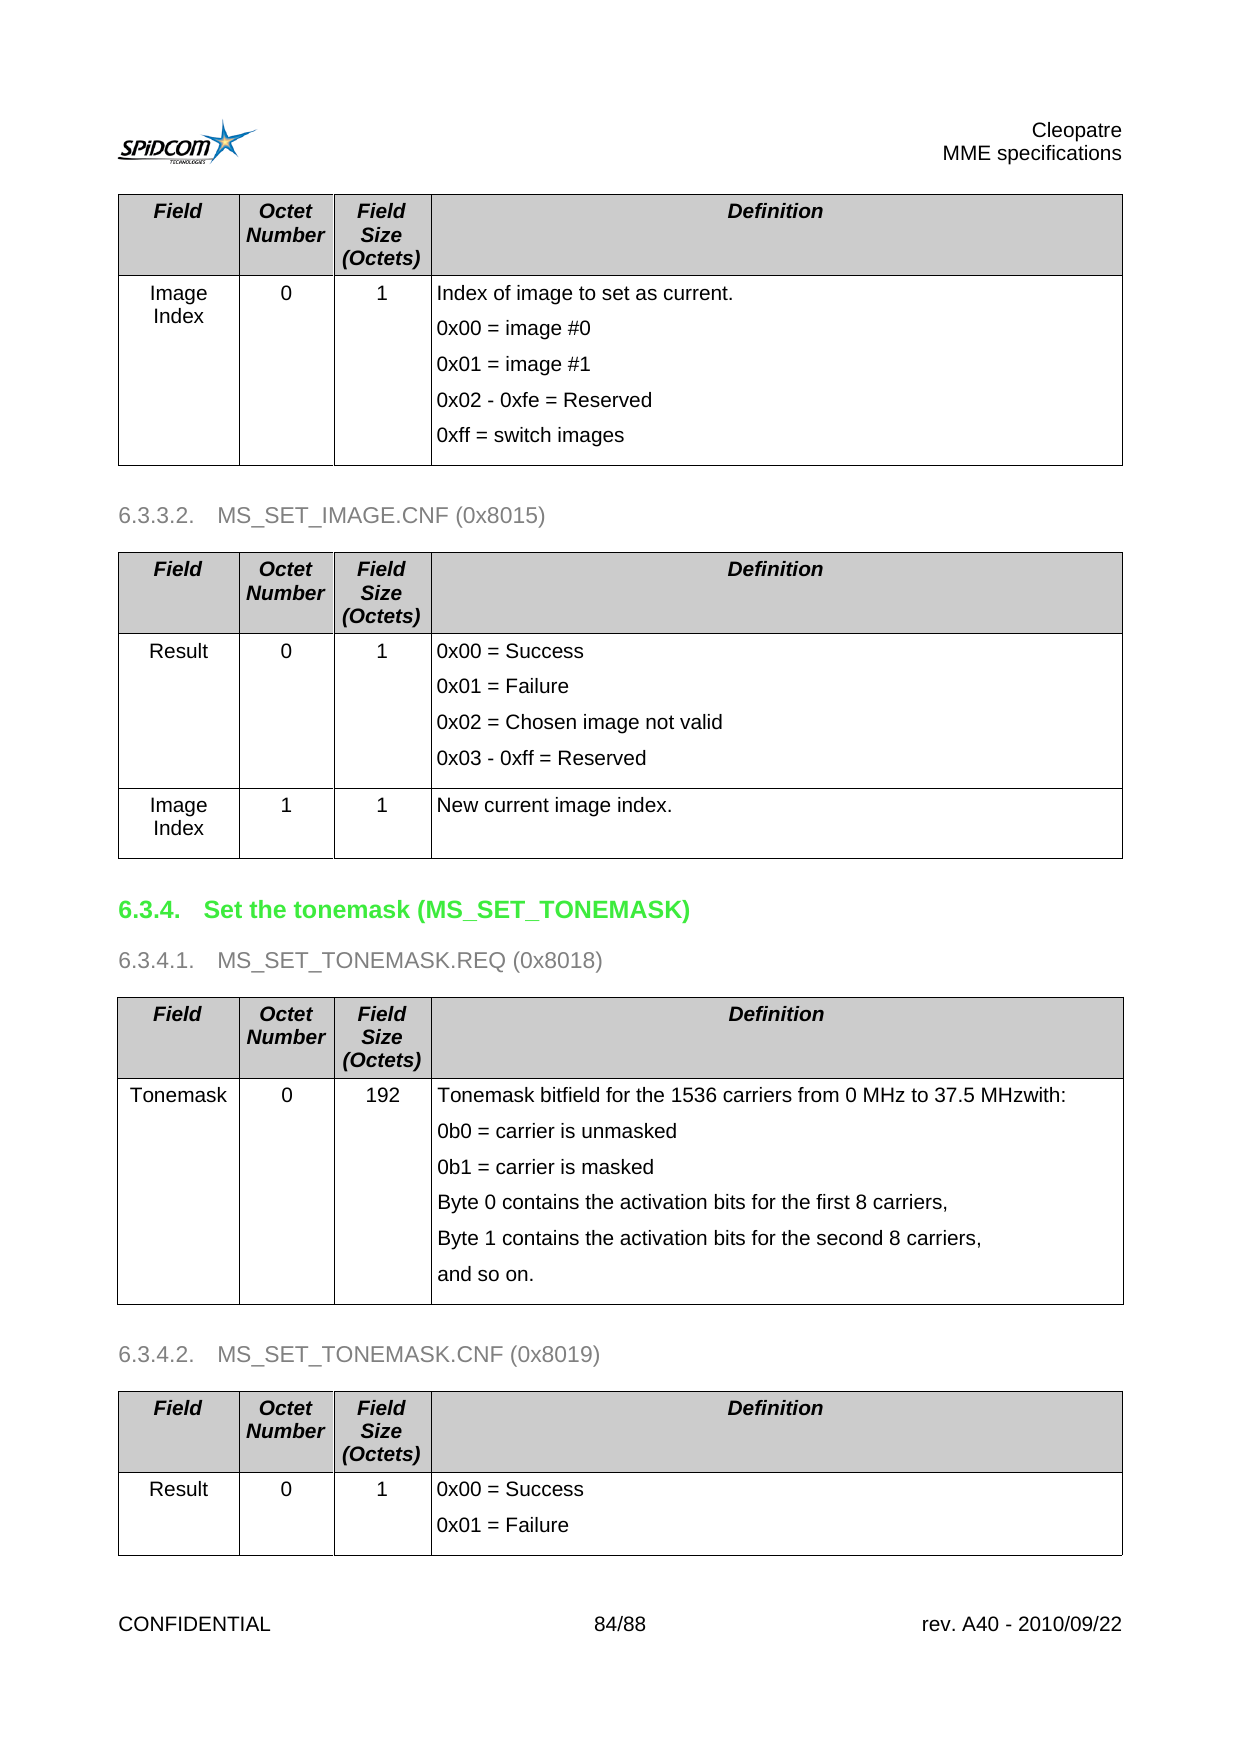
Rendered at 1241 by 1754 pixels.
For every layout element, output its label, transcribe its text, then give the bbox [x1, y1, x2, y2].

picture [117, 118, 258, 165]
table_cell New current image index. [432, 789, 1122, 858]
table_cell Index of image to set as current. 0x00 = image #0 0x01 = image #1 0x02 - 0xfe = Reserved 0xff = switch images [432, 276, 1122, 465]
table_cell Result [119, 634, 239, 788]
table_cell 0x00 = Success 0x01 = Failure 0x02 = Chosen image not valid 0x03 - 0xff = Reserved [432, 634, 1122, 788]
table_cell 192 [335, 1079, 431, 1304]
table_cell Tonemask [118, 1079, 239, 1304]
table_header Octet Number [240, 195, 333, 275]
table_cell 1 [240, 789, 333, 858]
table_header Definition [432, 998, 1123, 1078]
table_header Octet Number [240, 998, 334, 1078]
table_header Field Size (Octets) [335, 1392, 431, 1472]
subtitle MS_SET_IMAGE.CNF (0x8015) [118, 503, 1122, 528]
table_cell 0 [240, 276, 333, 465]
table_cell 0x00 = Success 0x01 = Failure [432, 1473, 1122, 1555]
table_cell Tonemask bitfield for the 1536 carriers from 0 MHz to 37.5 MHzwith: 0b0 = carrier is unmasked 0b1 = carrier is masked Byte 0 contains the activation bits for the first 8 carriers, Byte 1 contains the activation bits for the second 8 carriers, and so on. [432, 1079, 1123, 1304]
table_header Definition [432, 195, 1122, 275]
subtitle Set the tonemask (MS_SET_TONEMASK) [118, 896, 1122, 924]
table_cell 0 [240, 634, 333, 788]
subtitle MS_SET_TONEMASK.REQ (0x8018) [118, 947, 1122, 973]
table_cell 0 [240, 1079, 334, 1304]
table_cell 0 [240, 1473, 333, 1555]
table_header Field [119, 195, 239, 275]
table_header Octet Number [240, 553, 333, 633]
table_cell 1 [335, 789, 431, 858]
table_header Field [118, 998, 239, 1078]
table_header Octet Number [240, 1392, 333, 1472]
table_header Field Size (Octets) [335, 998, 431, 1078]
table_header Field [119, 1392, 239, 1472]
table_cell 1 [335, 1473, 431, 1555]
table_cell Result [119, 1473, 239, 1555]
table_cell Image Index [119, 276, 239, 465]
table_header Definition [432, 1392, 1122, 1472]
table_cell 1 [335, 634, 431, 788]
table_cell Image Index [119, 789, 239, 858]
table_header Field [119, 553, 239, 633]
table_header Field Size (Octets) [335, 553, 431, 633]
subtitle MS_SET_TONEMASK.CNF (0x8019) [118, 1341, 1122, 1367]
table_cell 1 [335, 276, 431, 465]
table_header Definition [432, 553, 1122, 633]
table_header Field Size (Octets) [335, 195, 431, 275]
